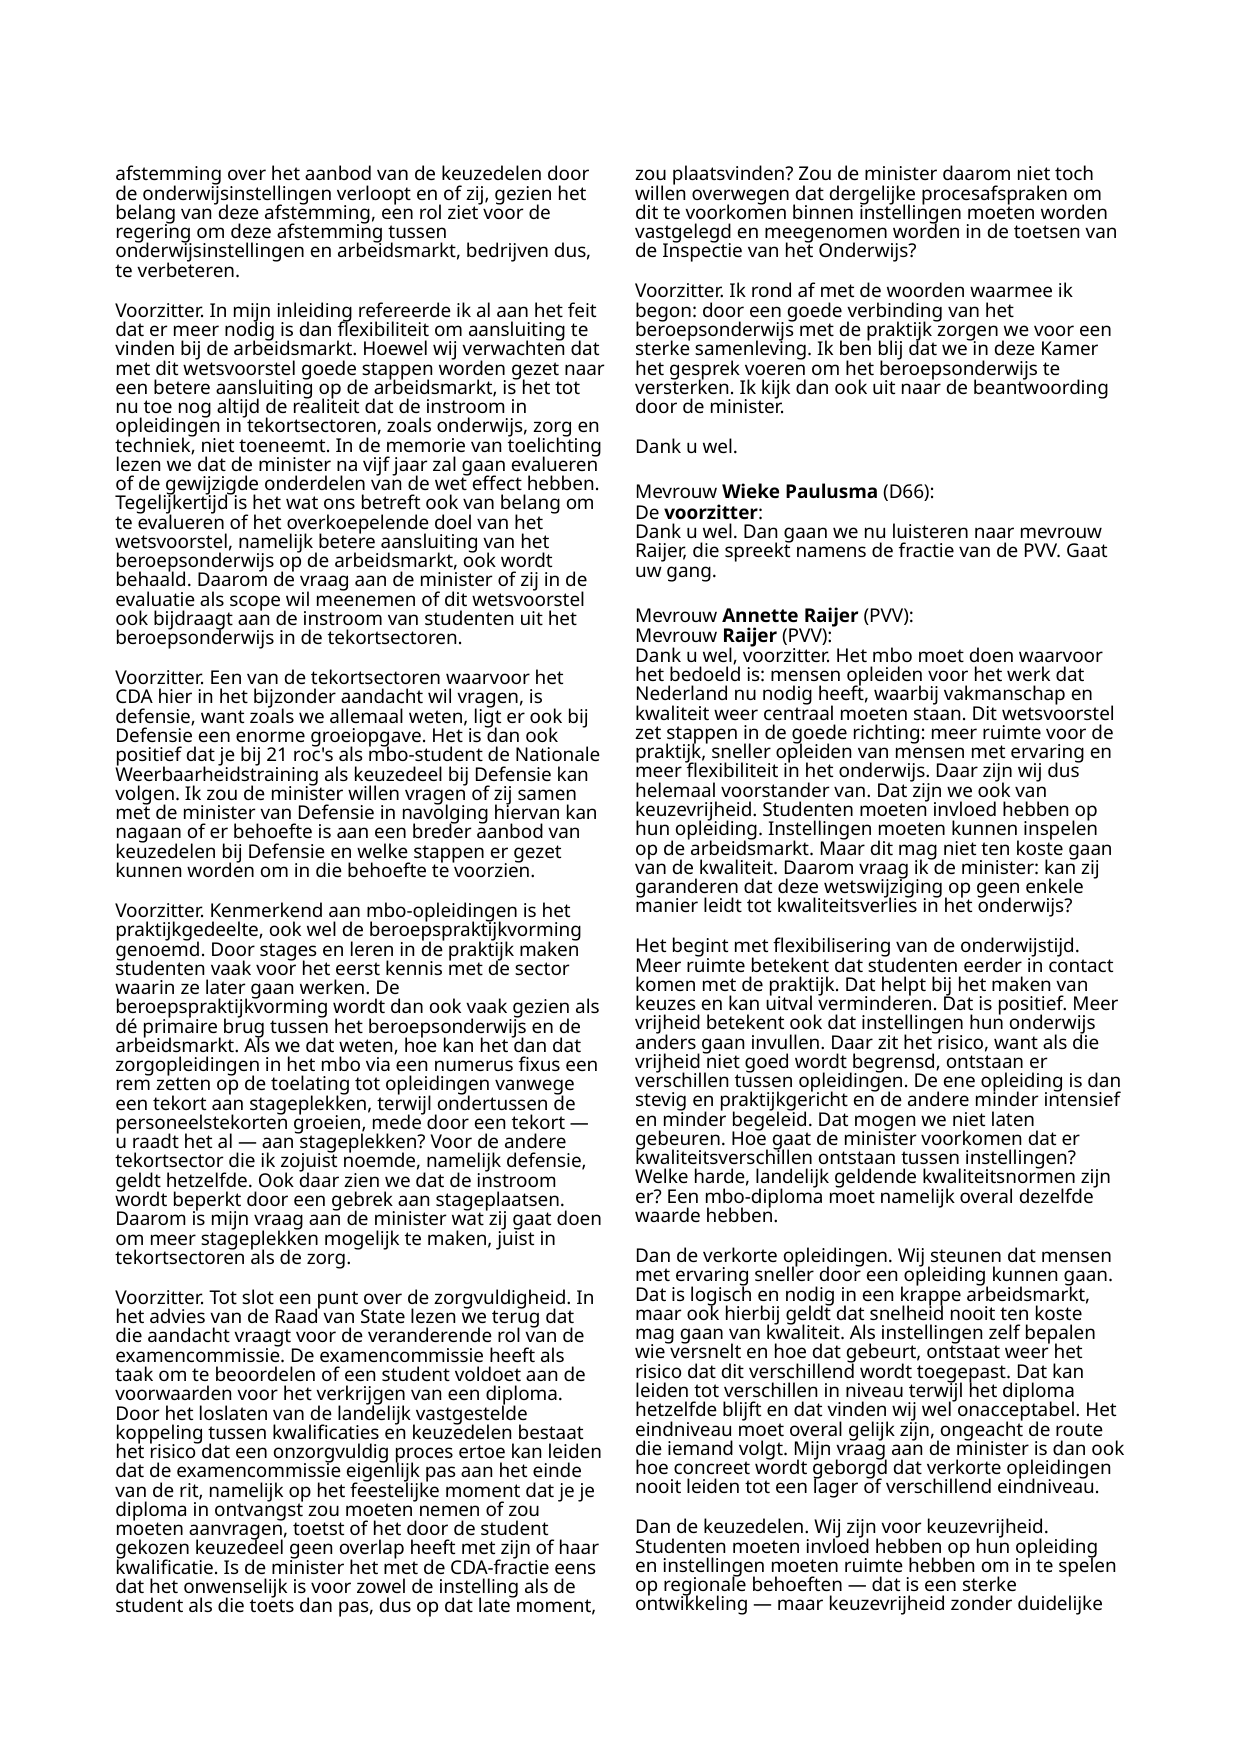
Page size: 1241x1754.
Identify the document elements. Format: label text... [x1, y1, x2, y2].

text Voorzitter. Kenmerkend aan mbo-opleidingen is het praktijkgedeelte, ook wel de beroepspraktijkvorming genoemd. Door stages en leren in de praktijk maken studenten vaak voor het eerst kennis met de sector waarin ze later gaan werken. De beroepspraktijkvorming wordt dan ook vaak gezien als dé primaire brug tussen het beroepsonderwijs en de arbeidsmarkt. Als we dat weten, hoe kan het dan dat zorgopleidingen in het mbo via een numerus fixus een rem zetten op de toelating tot opleidingen vanwege een tekort aan stageplekken, terwijl ondertussen de personeelstekorten groeien, mede door een tekort — u raadt het al — aan stageplekken? Voor de andere tekortsector die ik zojuist noemde, namelijk defensie, geldt hetzelfde. Ook daar zien we dat de instroom wordt beperkt door een gebrek aan stageplaatsen. Daarom is mijn vraag aan de minister wat zij gaat doen om meer stageplekken mogelijk te maken, juist in tekortsectoren als de zorg. [115, 902, 605, 1268]
text De voorzitter: [635, 504, 1125, 523]
text Voorzitter. Tot slot een punt over de zorgvuldigheid. In het advies van de Raad van State lezen we terug dat die aandacht vraagt voor de veranderende rol van de examencommissie. De examencommissie heeft als taak om te beoordelen of een student voldoet aan de voorwaarden voor het verkrijgen van een diploma. Door het loslaten van de landelijk vastgestelde koppeling tussen kwalificaties en keuzedelen bestaat het risico dat een onzorgvuldig proces ertoe kan leiden dat de examencommissie eigenlijk pas aan het einde van de rit, namelijk op het feestelijke moment dat je je diploma in ontvangst zou moeten nemen of zou moeten aanvragen, toetst of het door de student gekozen keuzedeel geen overlap heeft met zijn of haar kwalificatie. Is de minister het met de CDA-fractie eens dat het onwenselijk is voor zowel de instelling als de student als die toets dan pas, dus op dat late moment, [115, 1289, 605, 1616]
text Dank u wel. Dan gaan we nu luisteren naar mevrouw Raijer, die spreekt namens de fractie van de PVV. Gaat uw gang. [635, 523, 1125, 581]
text Dan de verkorte opleidingen. Wij steunen dat mensen met ervaring sneller door een opleiding kunnen gaan. Dat is logisch en nodig in een krappe arbeidsmarkt, maar ook hierbij geldt dat snelheid nooit ten koste mag gaan van kwaliteit. Als instellingen zelf bepalen wie versnelt en hoe dat gebeurt, ontstaat weer het risico dat dit verschillend wordt toegepast. Dat kan leiden tot verschillen in niveau terwijl het diploma hetzelfde blijft en dat vinden wij wel onacceptabel. Het eindniveau moet overal gelijk zijn, ongeacht de route die iemand volgt. Mijn vraag aan de minister is dan ook hoe concreet wordt geborgd dat verkorte opleidingen nooit leiden tot een lager of verschillend eindniveau. [635, 1247, 1125, 1498]
text Mevrouw Raijer (PVV): [635, 627, 1125, 647]
text Voorzitter. In mijn inleiding refereerde ik al aan het feit dat er meer nodig is dan flexibiliteit om aansluiting te vinden bij de arbeidsmarkt. Hoewel wij verwachten dat met dit wetsvoorstel goede stappen worden gezet naar een betere aansluiting op de arbeidsmarkt, is het tot nu toe nog altijd de realiteit dat de instroom in opleidingen in tekortsectoren, zoals onderwijs, zorg en techniek, niet toeneemt. In de memorie van toelichting lezen we dat de minister na vijf jaar zal gaan evalueren of de gewijzigde onderdelen van de wet effect hebben. Tegelijkertijd is het wat ons betreft ook van belang om te evalueren of het overkoepelende doel van het wetsvoorstel, namelijk betere aansluiting van het beroepsonderwijs op de arbeidsmarkt, ook wordt behaald. Daarom de vraag aan de minister of zij in de evaluatie als scope wil meenemen of dit wetsvoorstel ook bijdraagt aan de instroom van studenten uit het beroepsonderwijs in de tekortsectoren. [115, 302, 605, 648]
text afstemming over het aanbod van de keuzedelen door de onderwijsinstellingen verloopt en of zij, gezien het belang van deze afstemming, een rol ziet voor de regering om deze afstemming tussen onderwijsinstellingen en arbeidsmarkt, bedrijven dus, te verbeteren. [115, 165, 605, 281]
text Mevrouw Wieke Paulusma (D66): [635, 478, 1125, 504]
text Voorzitter. Een van de tekortsectoren waarvoor het CDA hier in het bijzonder aandacht wil vragen, is defensie, want zoals we allemaal weten, ligt er ook bij Defensie een enorme groeiopgave. Het is dan ook positief dat je bij 21 roc's als mbo-student de Nationale Weerbaarheidstraining als keuzedeel bij Defensie kan volgen. Ik zou de minister willen vragen of zij samen met de minister van Defensie in navolging hiervan kan nagaan of er behoefte is aan een breder aanbod van keuzedelen bij Defensie en welke stappen er gezet kunnen worden om in die behoefte te voorzien. [115, 669, 605, 881]
text Dank u wel, voorzitter. Het mbo moet doen waarvoor het bedoeld is: mensen opleiden voor het werk dat Nederland nu nodig heeft, waarbij vakmanschap en kwaliteit weer centraal moeten staan. Dit wetsvoorstel zet stappen in de goede richting: meer ruimte voor de praktijk, sneller opleiden van mensen met ervaring en meer flexibiliteit in het onderwijs. Daar zijn wij dus helemaal voorstander van. Dat zijn we ook van keuzevrijheid. Studenten moeten invloed hebben op hun opleiding. Instellingen moeten kunnen inspelen op de arbeidsmarkt. Maar dit mag niet ten koste gaan van de kwaliteit. Daarom vraag ik de minister: kan zij garanderen dat deze wetswijziging op geen enkele manier leidt tot kwaliteitsverlies in het onderwijs? [635, 647, 1125, 917]
text Mevrouw Annette Raijer (PVV): [635, 602, 1125, 627]
text Het begint met flexibilisering van de onderwijstijd. Meer ruimte betekent dat studenten eerder in contact komen met de praktijk. Dat helpt bij het maken van keuzes en kan uitval verminderen. Dat is positief. Meer vrijheid betekent ook dat instellingen hun onderwijs anders gaan invullen. Daar zit het risico, want als die vrijheid niet goed wordt begrensd, ontstaan er verschillen tussen opleidingen. De ene opleiding is dan stevig en praktijkgericht en de andere minder intensief en minder begeleid. Dat mogen we niet laten gebeuren. Hoe gaat de minister voorkomen dat er kwaliteitsverschillen ontstaan tussen instellingen? Welke harde, landelijk geldende kwaliteitsnormen zijn er? Een mbo-diploma moet namelijk overal dezelfde waarde hebben. [635, 937, 1125, 1226]
text Voorzitter. Ik rond af met de woorden waarmee ik begon: door een goede verbinding van het beroepsonderwijs met de praktijk zorgen we voor een sterke samenleving. Ik ben blij dat we in deze Kamer het gesprek voeren om het beroepsonderwijs te versterken. Ik kijk dan ook uit naar de beantwoording door de minister. [635, 282, 1125, 417]
text Dank u wel. [635, 438, 1125, 457]
text Dan de keuzedelen. Wij zijn voor keuzevrijheid. Studenten moeten invloed hebben op hun opleiding en instellingen moeten ruimte hebben om in te spelen op regionale behoeften — dat is een sterke ontwikkeling — maar keuzevrijheid zonder duidelijke [635, 1518, 1125, 1615]
text zou plaatsvinden? Zou de minister daarom niet toch willen overwegen dat dergelijke procesafspraken om dit te voorkomen binnen instellingen moeten worden vastgelegd en meegenomen worden in de toetsen van de Inspectie van het Onderwijs? [635, 165, 1125, 262]
